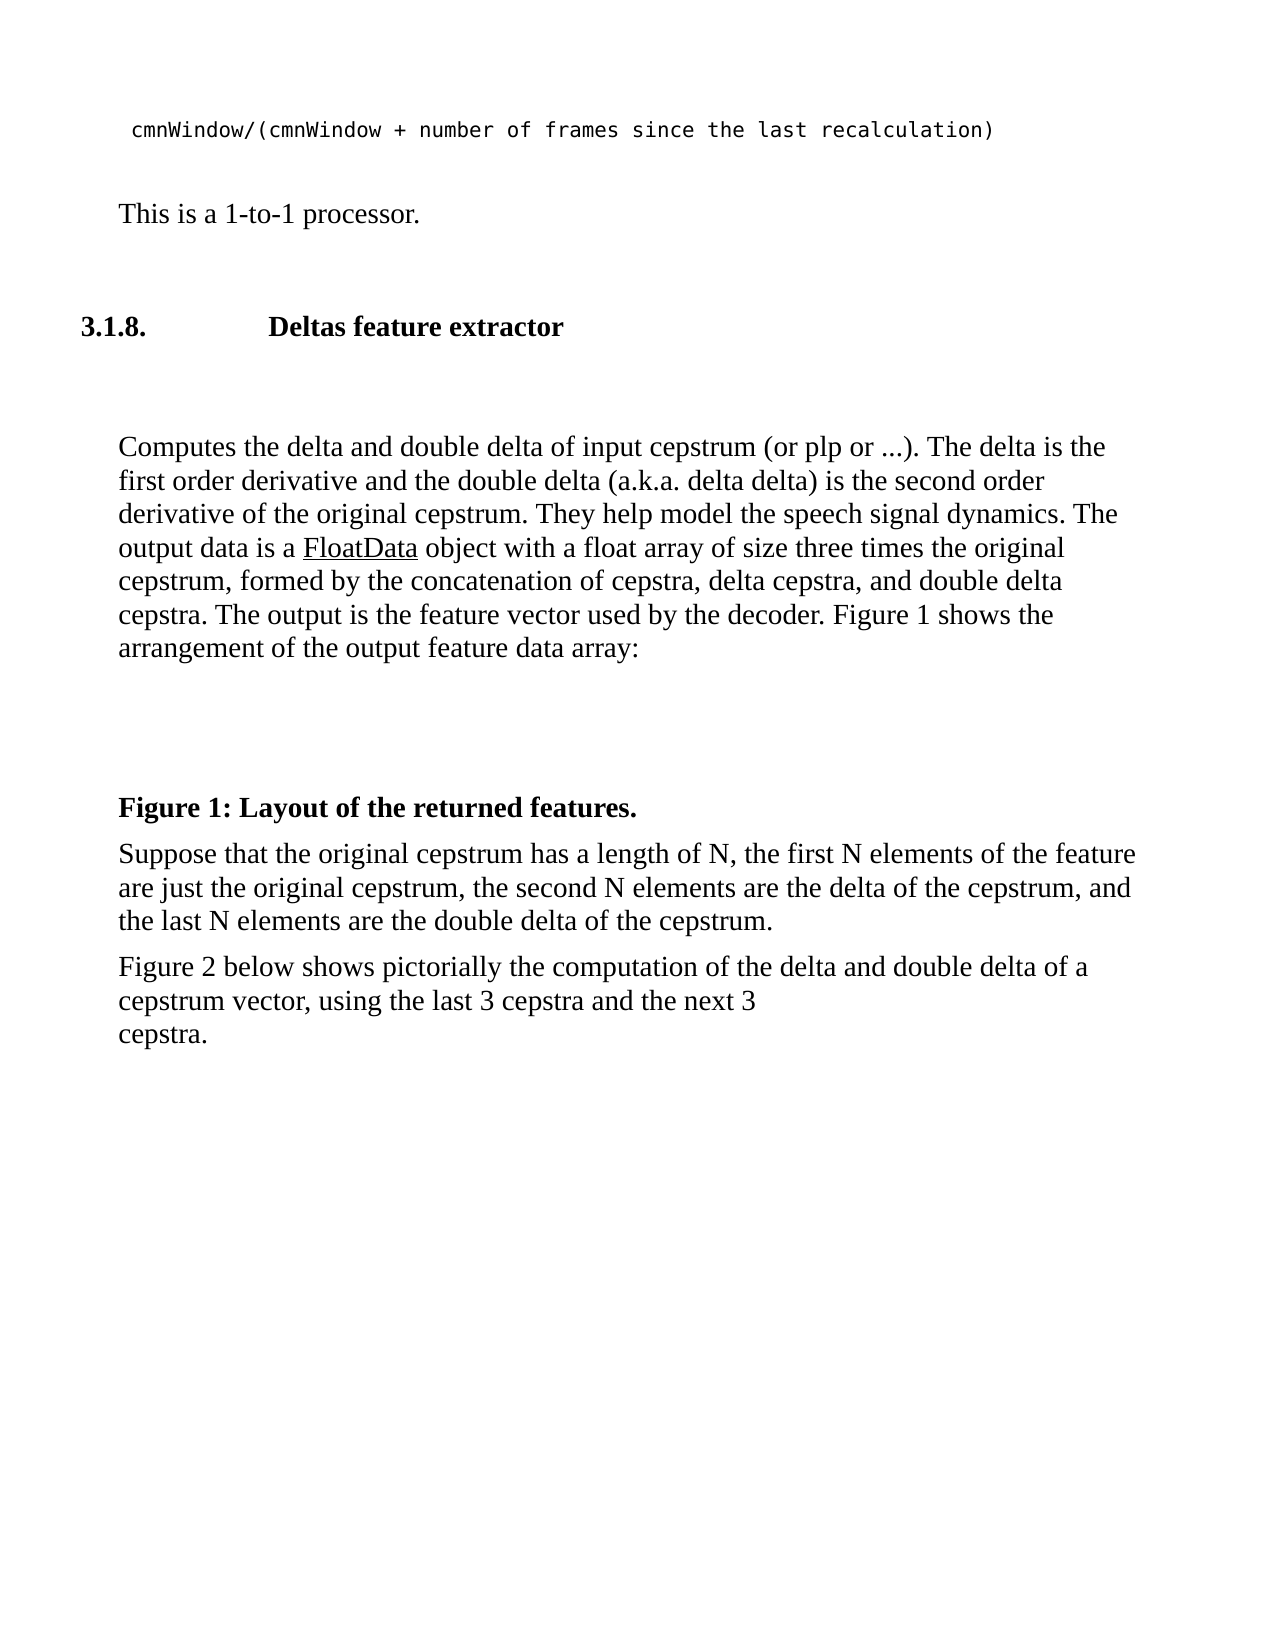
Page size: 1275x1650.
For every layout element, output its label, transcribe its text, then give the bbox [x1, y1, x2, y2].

text Figure 1: Layout of the returned features. [118, 676, 1157, 824]
text Figure 2 below shows pictorially the computation of the delta and double delta of a cepstrum vector, using the last 3 cepstra and the next 3 cepstra. [118, 949, 1157, 1050]
text This is a 1-to-1 processor. [118, 196, 1157, 230]
text cmnWindow/(cmnWindow + number of frames since the last recalculation) [118, 118, 1157, 142]
text Suppose that the original cepstrum has a length of N, the first N elements of the feature are just the original cepstrum, the second N elements are the delta of the cepstrum, and the last N elements are the double delta of the cepstrum. [118, 836, 1157, 937]
list Deltas feature extractor [81, 309, 1157, 343]
text Computes the delta and double delta of input cepstrum (or plp or ...). The delta is the first order derivative and the double delta (a.k.a. delta delta) is the second order derivative of the original cepstrum. They help model the speech signal dynamics. The output data is a FloatData object with a float array of size three times the original cepstrum, formed by the concatenation of cepstra, delta cepstra, and double delta cepstra. The output is the feature vector used by the decoder. Figure 1 shows the arrangement of the output feature data array: [118, 429, 1157, 664]
